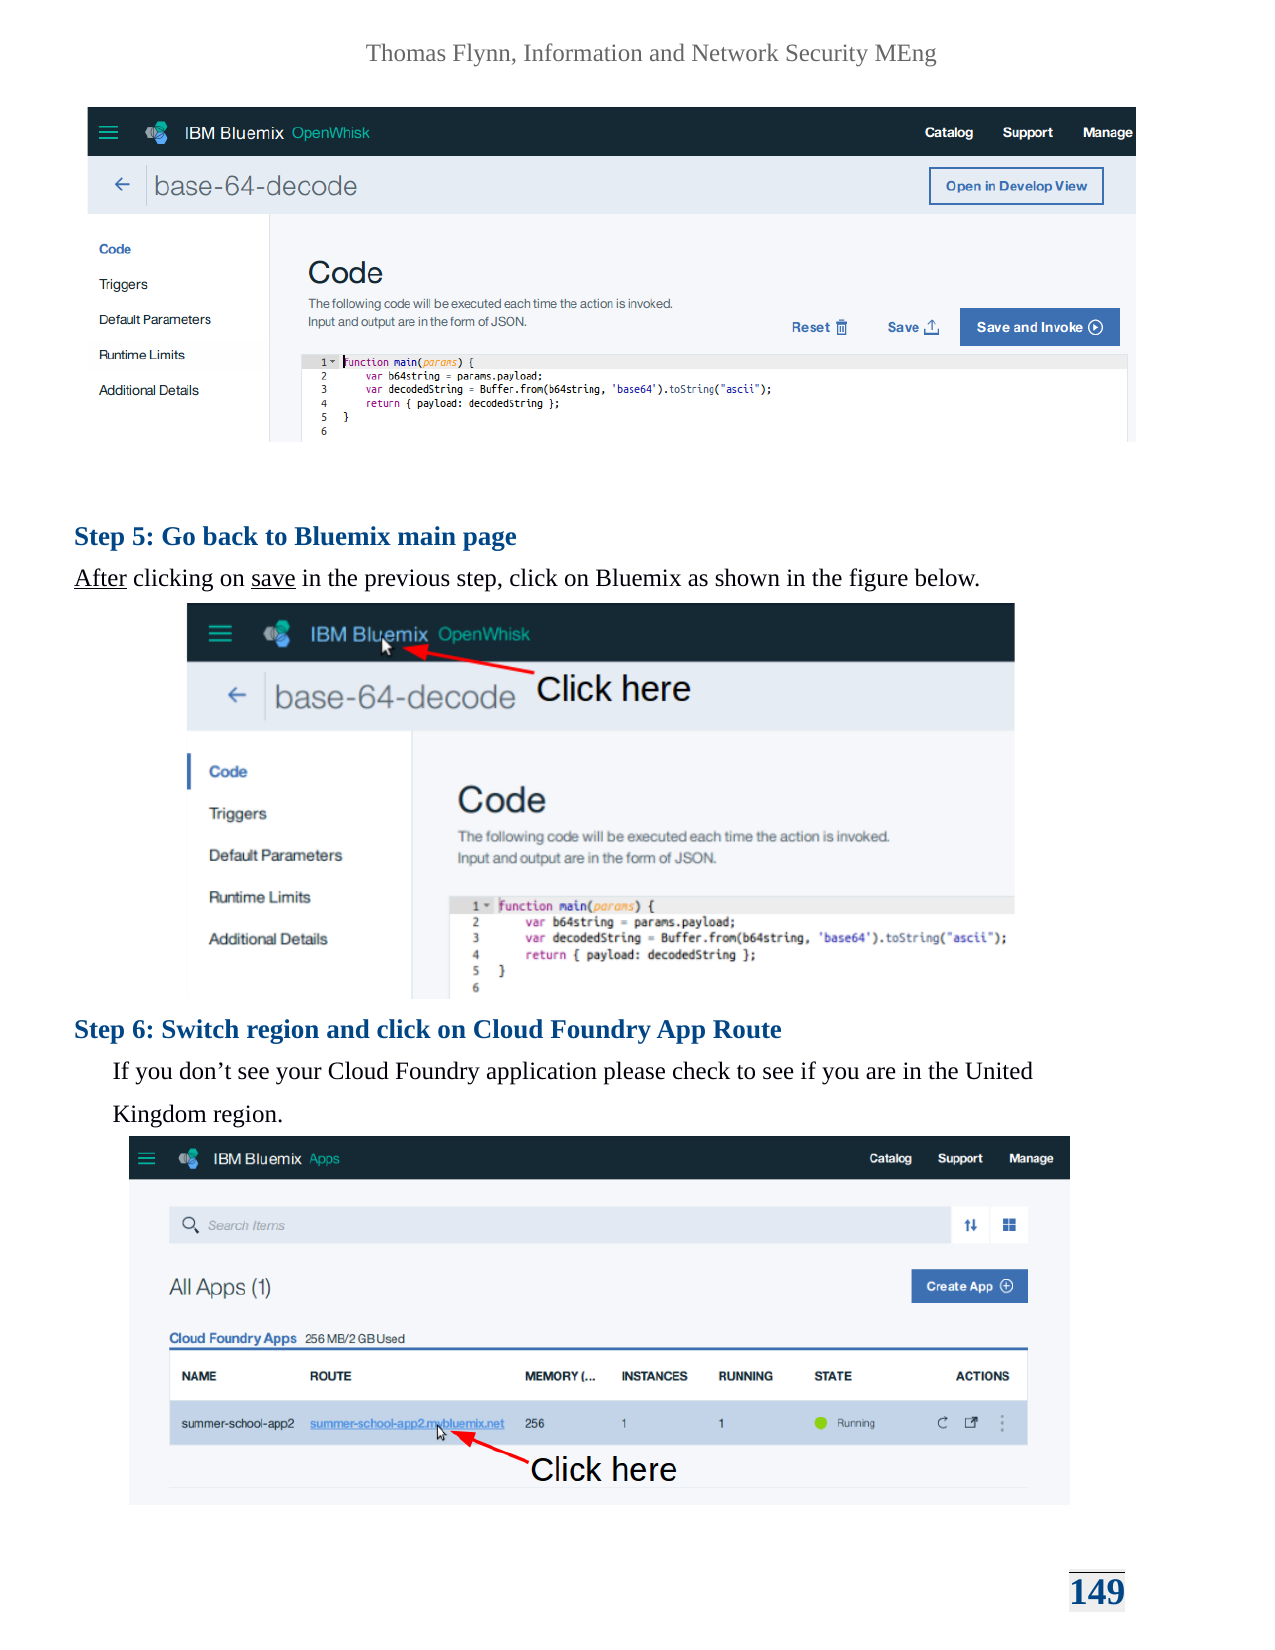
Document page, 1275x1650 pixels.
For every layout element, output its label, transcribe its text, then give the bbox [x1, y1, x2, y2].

picture [186, 603, 1015, 999]
picture [87, 107, 1136, 442]
subtitle Step 5: Go back to Bluemix main page [74, 520, 1125, 551]
text If you don’t see your Cloud Foundry application please check to see if you are in the United Kingdom region. [112, 1056, 1125, 1128]
picture [129, 1136, 1070, 1505]
text After clicking on save in the previous step, click on Bluemix as shown in the figure below. [74, 563, 1125, 592]
subtitle Step 6: Switch region and click on Cloud Foundry App Route [74, 1013, 1125, 1044]
